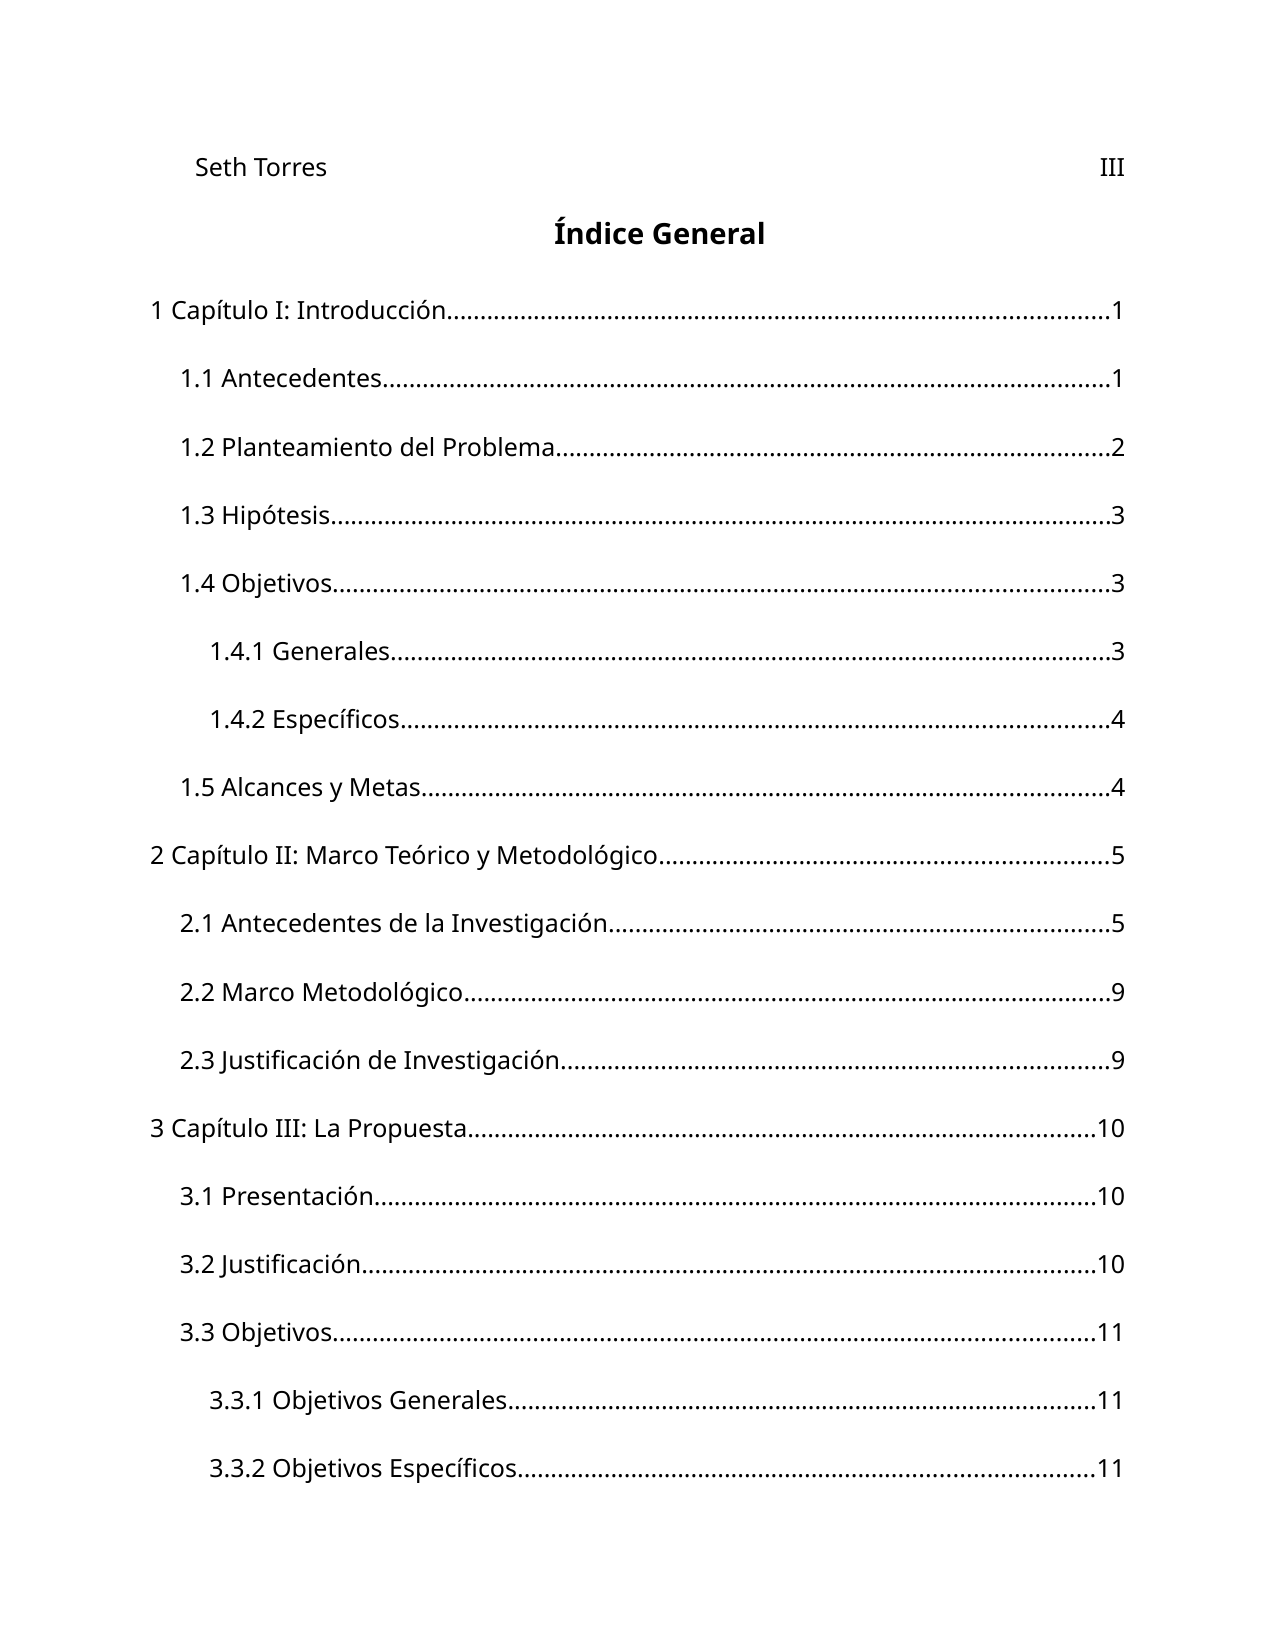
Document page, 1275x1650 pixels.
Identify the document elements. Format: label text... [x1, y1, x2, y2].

text 1.4.2 Específicos 4 [209, 702, 1125, 736]
text 3.2 Justificación 10 [179, 1247, 1125, 1281]
text Índice General [150, 213, 1125, 253]
text 1.3 Hipótesis 3 [179, 497, 1125, 531]
text 1.4.1 Generales 3 [209, 633, 1125, 668]
text 1.5 Alcances y Metas 4 [179, 770, 1125, 804]
text 3 Capítulo III: La Propuesta 10 [150, 1110, 1125, 1144]
text 1.1 Antecedentes 1 [179, 361, 1125, 395]
text 2.2 Marco Metodológico 9 [179, 974, 1125, 1008]
text 1 Capítulo I: Introducción 1 [150, 293, 1125, 327]
text 1.2 Planteamiento del Problema 2 [179, 429, 1125, 463]
text 2.1 Antecedentes de la Investigación 5 [179, 906, 1125, 940]
text 3.3.2 Objetivos Específicos 11 [209, 1451, 1125, 1485]
text 2 Capítulo II: Marco Teórico y Metodológico 5 [150, 838, 1125, 872]
text 3.3.1 Objetivos Generales 11 [209, 1383, 1125, 1417]
text 2.3 Justificación de Investigación 9 [179, 1042, 1125, 1076]
text 3.1 Presentación 10 [179, 1178, 1125, 1213]
text 3.3 Objetivos 11 [179, 1315, 1125, 1349]
text 1.4 Objetivos 3 [179, 565, 1125, 599]
